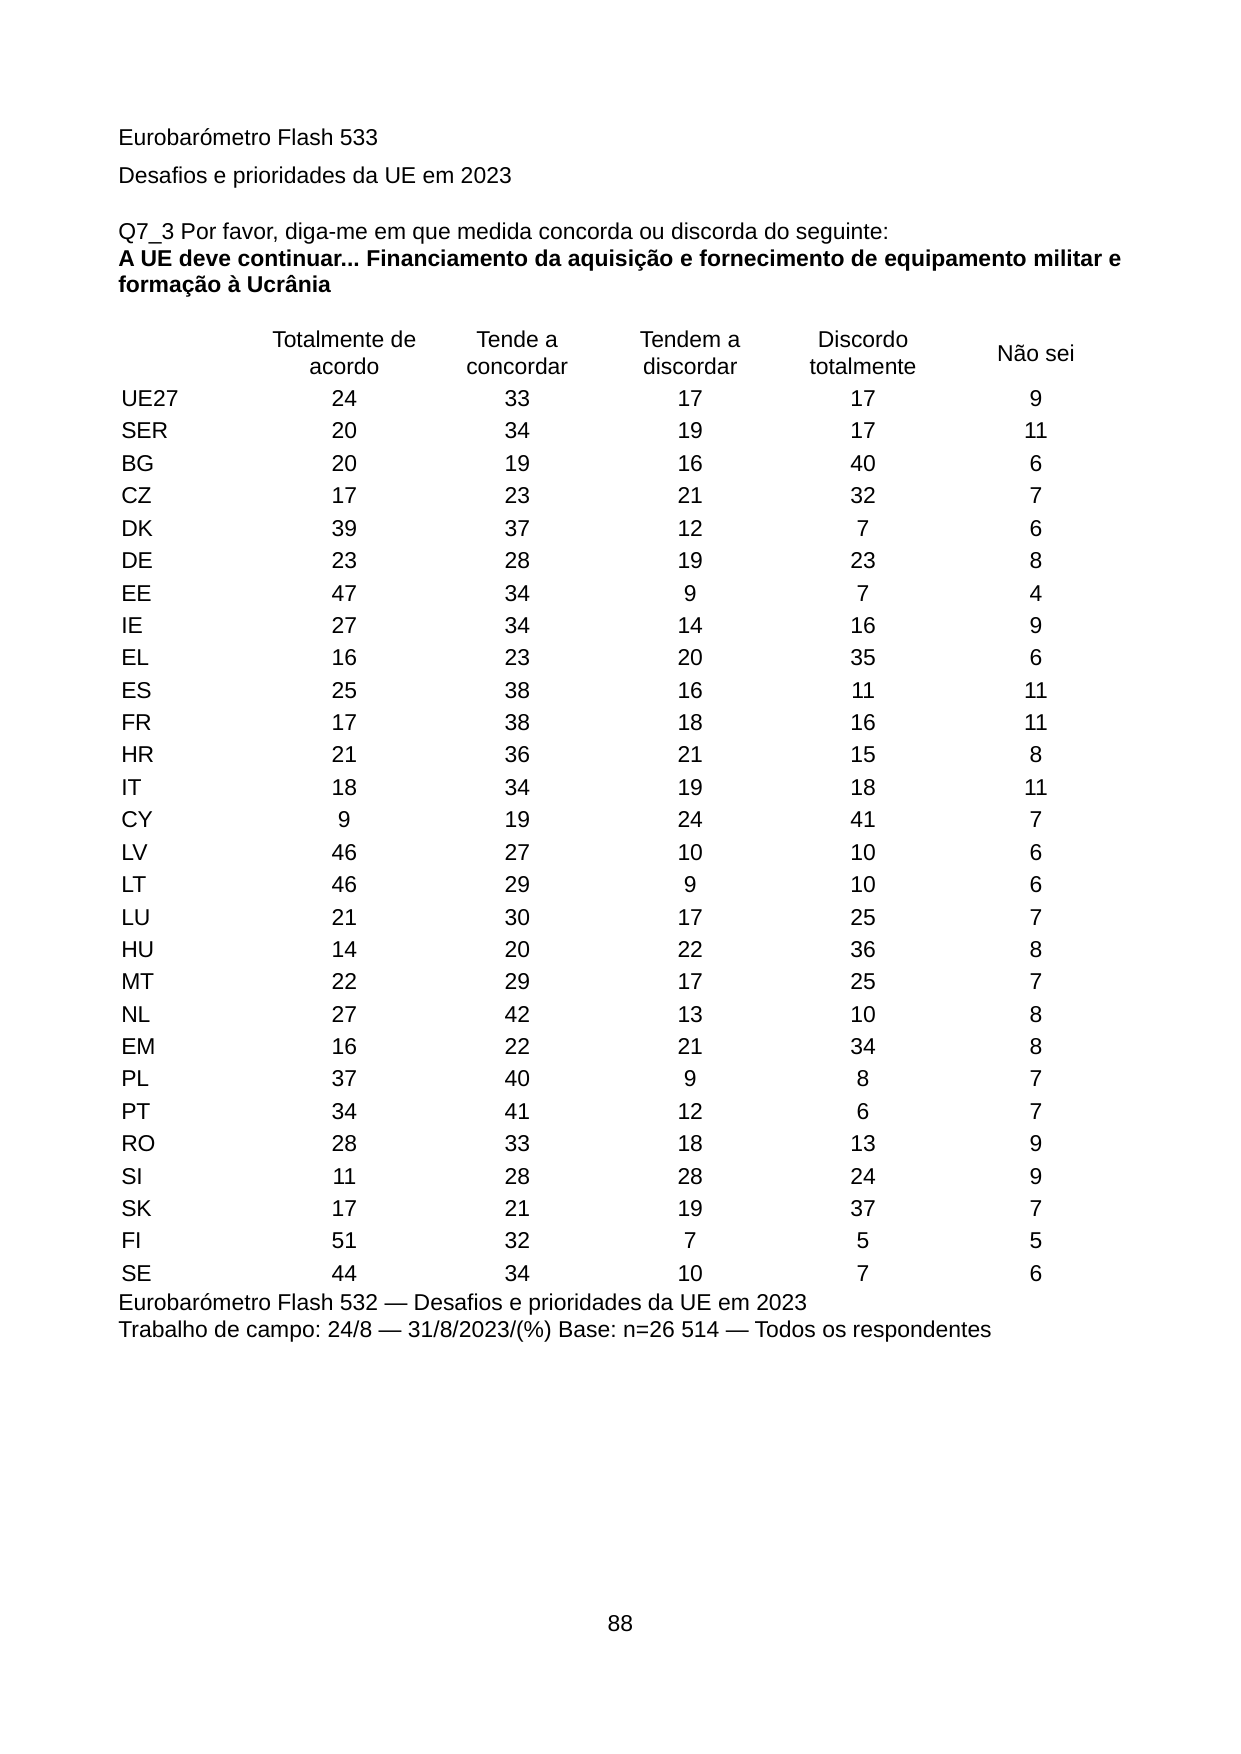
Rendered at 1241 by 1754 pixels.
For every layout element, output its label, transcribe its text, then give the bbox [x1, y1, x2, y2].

table_cell 23 [776, 544, 949, 576]
table_cell 47 [258, 576, 431, 609]
table_cell 24 [604, 803, 776, 836]
table_cell 21 [258, 739, 431, 771]
table_cell 18 [776, 771, 949, 803]
table_cell 9 [949, 1127, 1122, 1159]
table_cell FI [118, 1224, 258, 1257]
table_cell 12 [604, 1095, 776, 1127]
table_cell 11 [949, 674, 1122, 706]
table_cell 8 [949, 544, 1122, 576]
table_cell 6 [776, 1095, 949, 1127]
table_header Totalmente de acordo [258, 324, 431, 382]
table_cell 16 [258, 1030, 431, 1062]
table_cell 17 [604, 900, 776, 933]
table_cell 28 [604, 1160, 776, 1192]
table_cell 11 [949, 771, 1122, 803]
text Q7_3 Por favor, diga-me em que medida concorda ou discorda do seguinte: [118, 218, 1122, 244]
table_cell 6 [949, 1257, 1122, 1289]
table_cell 38 [431, 674, 603, 706]
table_cell SI [118, 1160, 258, 1192]
table_cell 34 [431, 415, 603, 447]
table_cell 41 [776, 803, 949, 836]
table_cell 19 [431, 803, 603, 836]
table_cell 16 [776, 609, 949, 641]
table_cell 16 [258, 641, 431, 674]
table_cell 6 [949, 512, 1122, 544]
table_cell HU [118, 933, 258, 965]
table_cell LT [118, 868, 258, 900]
table_cell 20 [258, 415, 431, 447]
table_cell 7 [949, 803, 1122, 836]
table_header Tende a concordar [431, 324, 603, 382]
table_cell 7 [776, 576, 949, 609]
table_cell 51 [258, 1224, 431, 1257]
table_cell PL [118, 1063, 258, 1095]
table_cell 7 [949, 965, 1122, 998]
table_cell 6 [949, 641, 1122, 674]
table_cell 44 [258, 1257, 431, 1289]
table_cell LU [118, 900, 258, 933]
table_cell 32 [776, 479, 949, 512]
table_header Tendem a discordar [604, 324, 776, 382]
table_cell MT [118, 965, 258, 998]
table_cell 37 [776, 1192, 949, 1224]
table_cell 8 [776, 1063, 949, 1095]
table_cell 7 [949, 900, 1122, 933]
table_cell 7 [949, 1192, 1122, 1224]
table_cell CY [118, 803, 258, 836]
table_cell 27 [431, 836, 603, 868]
table_cell 11 [258, 1160, 431, 1192]
table_cell 17 [776, 382, 949, 414]
table_cell 39 [258, 512, 431, 544]
table_cell 11 [949, 706, 1122, 738]
table_cell 12 [604, 512, 776, 544]
table_cell 9 [604, 868, 776, 900]
table_cell ES [118, 674, 258, 706]
table_cell 33 [431, 1127, 603, 1159]
table_cell 9 [258, 803, 431, 836]
table_cell 21 [604, 479, 776, 512]
table_cell 29 [431, 965, 603, 998]
text Eurobarómetro Flash 532 — Desafios e prioridades da UE em 2023 [118, 1289, 1122, 1316]
table_cell 7 [604, 1224, 776, 1257]
table_header Discordo totalmente [776, 324, 949, 382]
table_cell 25 [776, 900, 949, 933]
table_cell 17 [258, 706, 431, 738]
table_cell 17 [604, 382, 776, 414]
table_cell 34 [776, 1030, 949, 1062]
table_cell 7 [949, 479, 1122, 512]
text Trabalho de campo: 24/8 — 31/8/2023/(%) Base: n=26 514 — Todos os respondentes [118, 1316, 1122, 1342]
table_cell 7 [776, 1257, 949, 1289]
table_cell RO [118, 1127, 258, 1159]
table_cell 13 [776, 1127, 949, 1159]
table_cell 34 [431, 576, 603, 609]
table_cell 11 [776, 674, 949, 706]
table_cell DK [118, 512, 258, 544]
table_cell 9 [949, 609, 1122, 641]
table_cell 9 [604, 1063, 776, 1095]
table_cell 5 [949, 1224, 1122, 1257]
table_cell 9 [949, 1160, 1122, 1192]
table_cell 18 [604, 706, 776, 738]
table_cell 7 [776, 512, 949, 544]
table_cell 15 [776, 739, 949, 771]
table_cell 24 [258, 382, 431, 414]
table_header Não sei [949, 324, 1122, 382]
table_cell 17 [604, 965, 776, 998]
table_cell 28 [431, 544, 603, 576]
table_cell PT [118, 1095, 258, 1127]
table_cell 19 [604, 1192, 776, 1224]
table_cell 42 [431, 998, 603, 1030]
table_cell 36 [431, 739, 603, 771]
table_cell 21 [258, 900, 431, 933]
table_cell 9 [604, 576, 776, 609]
table_cell 8 [949, 739, 1122, 771]
table_cell DE [118, 544, 258, 576]
table_cell 8 [949, 998, 1122, 1030]
table_cell 11 [949, 415, 1122, 447]
table_cell 23 [431, 479, 603, 512]
table_cell 8 [949, 1030, 1122, 1062]
table_cell 16 [604, 447, 776, 479]
table_cell 36 [776, 933, 949, 965]
table_cell EE [118, 576, 258, 609]
table_cell 23 [258, 544, 431, 576]
table_cell 16 [604, 674, 776, 706]
table_cell 24 [776, 1160, 949, 1192]
table_header [118, 324, 258, 382]
table_cell 8 [949, 933, 1122, 965]
table_cell NL [118, 998, 258, 1030]
table_cell 28 [431, 1160, 603, 1192]
table_cell 10 [604, 1257, 776, 1289]
table_cell LV [118, 836, 258, 868]
table_cell UE27 [118, 382, 258, 414]
table_cell 46 [258, 836, 431, 868]
table_cell 29 [431, 868, 603, 900]
table_cell 19 [431, 447, 603, 479]
table_cell 20 [431, 933, 603, 965]
table_cell 17 [258, 479, 431, 512]
table_cell 21 [431, 1192, 603, 1224]
table_cell 6 [949, 447, 1122, 479]
table_cell SE [118, 1257, 258, 1289]
table_cell 10 [604, 836, 776, 868]
table_cell 46 [258, 868, 431, 900]
table_cell 18 [258, 771, 431, 803]
table_cell 20 [258, 447, 431, 479]
table_cell 25 [776, 965, 949, 998]
table_cell 14 [258, 933, 431, 965]
table_cell IE [118, 609, 258, 641]
table_cell 7 [949, 1063, 1122, 1095]
table_cell 19 [604, 771, 776, 803]
table_cell 22 [431, 1030, 603, 1062]
table_cell CZ [118, 479, 258, 512]
table_cell SK [118, 1192, 258, 1224]
table_cell 7 [949, 1095, 1122, 1127]
table_cell 17 [776, 415, 949, 447]
table_cell 10 [776, 998, 949, 1030]
table_cell SER [118, 415, 258, 447]
table_cell 30 [431, 900, 603, 933]
table_cell 10 [776, 868, 949, 900]
table_cell HR [118, 739, 258, 771]
text A UE deve continuar... Financiamento da aquisição e fornecimento de equipamento militar e formação à Ucrânia [118, 244, 1122, 297]
table_cell 10 [776, 836, 949, 868]
table_cell EL [118, 641, 258, 674]
table_cell 13 [604, 998, 776, 1030]
table_cell 34 [431, 609, 603, 641]
table_cell FR [118, 706, 258, 738]
table_cell 32 [431, 1224, 603, 1257]
table_cell 5 [776, 1224, 949, 1257]
table_cell 33 [431, 382, 603, 414]
table_cell 21 [604, 1030, 776, 1062]
table_cell 20 [604, 641, 776, 674]
table_cell 22 [258, 965, 431, 998]
table_cell 27 [258, 998, 431, 1030]
table_cell 34 [431, 1257, 603, 1289]
table_cell BG [118, 447, 258, 479]
table_cell 35 [776, 641, 949, 674]
table_cell 14 [604, 609, 776, 641]
table_cell 4 [949, 576, 1122, 609]
table_cell 16 [776, 706, 949, 738]
table_cell 38 [431, 706, 603, 738]
table_cell IT [118, 771, 258, 803]
table_cell 6 [949, 868, 1122, 900]
table_cell 25 [258, 674, 431, 706]
table_cell 40 [431, 1063, 603, 1095]
table_cell 9 [949, 382, 1122, 414]
table_cell 41 [431, 1095, 603, 1127]
table_cell 34 [258, 1095, 431, 1127]
table_cell 40 [776, 447, 949, 479]
table_cell 17 [258, 1192, 431, 1224]
table_cell 22 [604, 933, 776, 965]
table_cell 37 [431, 512, 603, 544]
table_cell 37 [258, 1063, 431, 1095]
table_cell 27 [258, 609, 431, 641]
table_cell 6 [949, 836, 1122, 868]
table_cell 28 [258, 1127, 431, 1159]
table_cell 19 [604, 544, 776, 576]
table_cell 21 [604, 739, 776, 771]
table_cell 34 [431, 771, 603, 803]
table_cell EM [118, 1030, 258, 1062]
table_cell 23 [431, 641, 603, 674]
table_cell 18 [604, 1127, 776, 1159]
table_cell 19 [604, 415, 776, 447]
